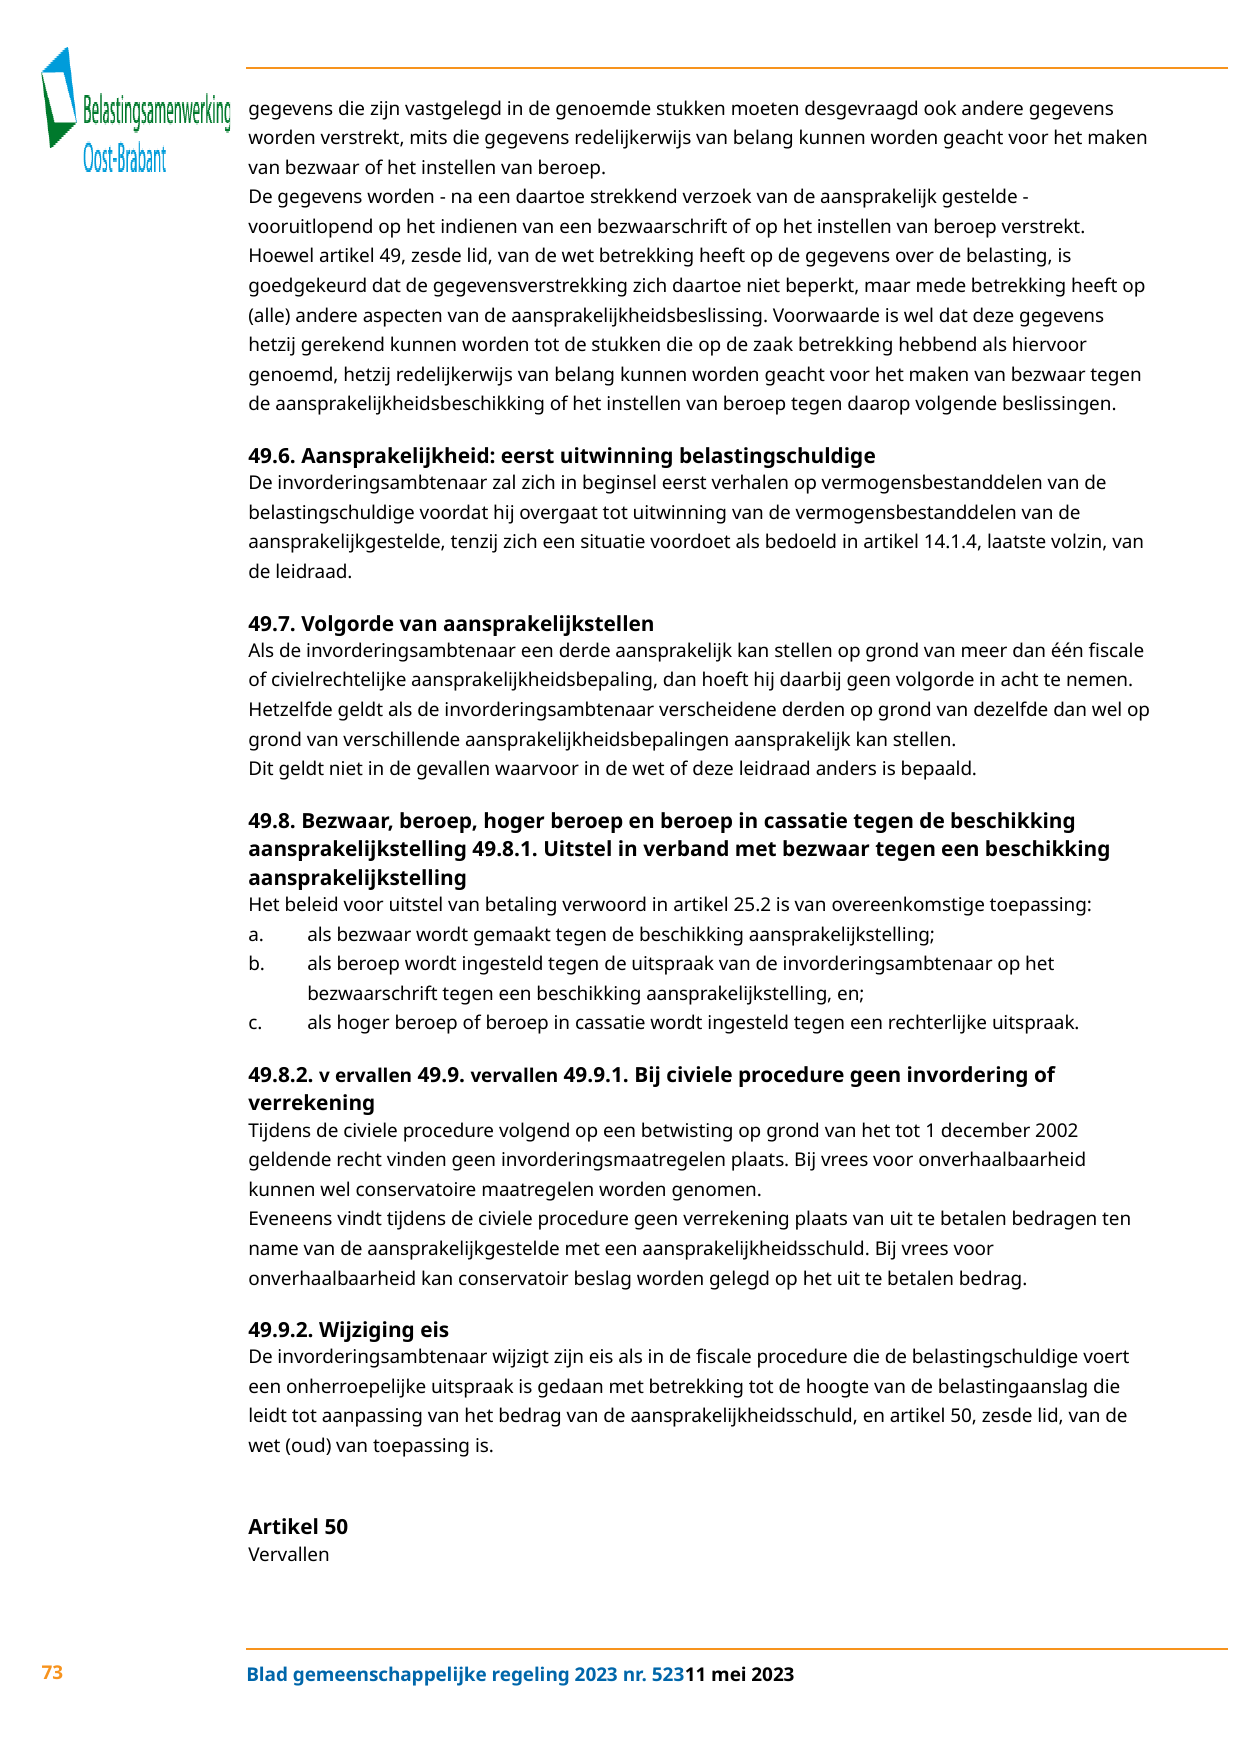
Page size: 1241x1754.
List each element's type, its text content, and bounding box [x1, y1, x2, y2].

picture [100, 161, 105, 172]
text De invorderingsambtenaar wijzigt zijn eis als in de fiscale procedure die de belastingschuldige voert een onherroepelijke uitspraak is gedaan met betrekking tot de hoogte van de belastingaanslag die leidt tot aanpassing van het bedrag van de aansprakelijkheidsschuld, en artikel 50, zesde lid, van de wet (oud) van toepassing is. [248, 1343, 1152, 1458]
text Tijdens de civiele procedure volgend op een betwisting op grond van het tot 1 december 2002 geldende recht vinden geen invorderingsmaatregelen plaats. Bij vrees voor onverhaalbaarheid kunnen wel conservatoire maatregelen worden genomen. [248, 1117, 1152, 1202]
text 49.6. Aansprakelijkheid: eerst uitwinning belastingschuldige [248, 441, 1152, 469]
text De invorderingsambtenaar zal zich in beginsel eerst verhalen op vermogensbestanddelen van de belastingschuldige voordat hij overgaat tot uitwinning van de vermogensbestanddelen van de aansprakelijkgestelde, tenzij zich een situatie voordoet als bedoeld in artikel 14.1.4, laatste volzin, van de leidraad. [248, 469, 1152, 584]
list als beroep wordt ingesteld tegen de uitspraak van de invorderingsambtenaar op het bezwaarschrift tegen een beschikking aansprakelijkstelling, en; [248, 950, 1152, 1006]
text Dit geldt niet in de gevallen waarvoor in de wet of deze leidraad anders is bepaald. [248, 755, 1152, 781]
text 49.8.2. v ervallen 49.9. vervallen 49.9.1. Bij civiele procedure geen invordering of verrekening [248, 1060, 1152, 1117]
list als hoger beroep of beroep in cassatie wordt ingesteld tegen een rechterlijke uitspraak. [248, 1009, 1152, 1035]
picture [86, 146, 91, 169]
text Hoewel artikel 49, zesde lid, van de wet betrekking heeft op de gegevens over de belasting, is goedgekeurd dat de gegevensverstrekking zich daartoe niet beperkt, maar mede betrekking heeft op (alle) andere aspecten van de aansprakelijkheidsbeslissing. Voorwaarde is wel dat deze gegevens hetzij gerekend kunnen worden tot de stukken die op de zaak betrekking hebbend als hiervoor genoemd, hetzij redelijkerwijs van belang kunnen worden geacht voor het maken van bezwaar tegen de aansprakelijkheidsbeschikking of het instellen van beroep tegen daarop volgende beslissingen. [248, 243, 1152, 416]
picture [41, 47, 231, 172]
text Artikel 50 [248, 1512, 1152, 1541]
picture [91, 163, 96, 172]
text 49.9.2. Wijziging eis [248, 1315, 1152, 1343]
text gegevens die zijn vastgelegd in de genoemde stukken moeten desgevraagd ook andere gegevens worden verstrekt, mits die gegevens redelijkerwijs van belang kunnen worden geacht voor het maken van bezwaar of het instellen van beroep. [248, 95, 1152, 180]
text Het beleid voor uitstel van betaling verwoord in artikel 25.2 is van overeenkomstige toepassing: [248, 891, 1152, 917]
text De gegevens worden - na een daartoe strekkend verzoek van de aansprakelijk gestelde - vooruitlopend op het indienen van een bezwaarschrift of op het instellen van beroep verstrekt. [248, 183, 1152, 239]
text 49.8. Bezwaar, beroep, hoger beroep en beroep in cassatie tegen de beschikking aansprakelijkstelling 49.8.1. Uitstel in verband met bezwaar tegen een beschikking aansprakelijkstelling [248, 806, 1152, 891]
picture [129, 155, 134, 172]
text Als de invorderingsambtenaar een derde aansprakelijk kan stellen op grond van meer dan één fiscale of civielrechtelijke aansprakelijkheidsbepaling, dan hoeft hij daarbij geen volgorde in acht te nemen. Hetzelfde geldt als de invorderingsambtenaar verscheidene derden op grond van dezelfde dan wel op grond van verschillende aansprakelijkheidsbepalingen aansprakelijk kan stellen. [248, 637, 1152, 752]
text Eveneens vindt tijdens de civiele procedure geen verrekening plaats van uit te betalen bedragen ten name van de aansprakelijkgestelde met een aansprakelijkheidsschuld. Bij vrees voor onverhaalbaarheid kan conservatoir beslag worden gelegd op het uit te betalen bedrag. [248, 1206, 1152, 1290]
text Vervallen [248, 1541, 1152, 1566]
text 49.7. Volgorde van aansprakelijkstellen [248, 609, 1152, 637]
list als bezwaar wordt gemaakt tegen de beschikking aansprakelijkstelling; [248, 921, 1152, 946]
